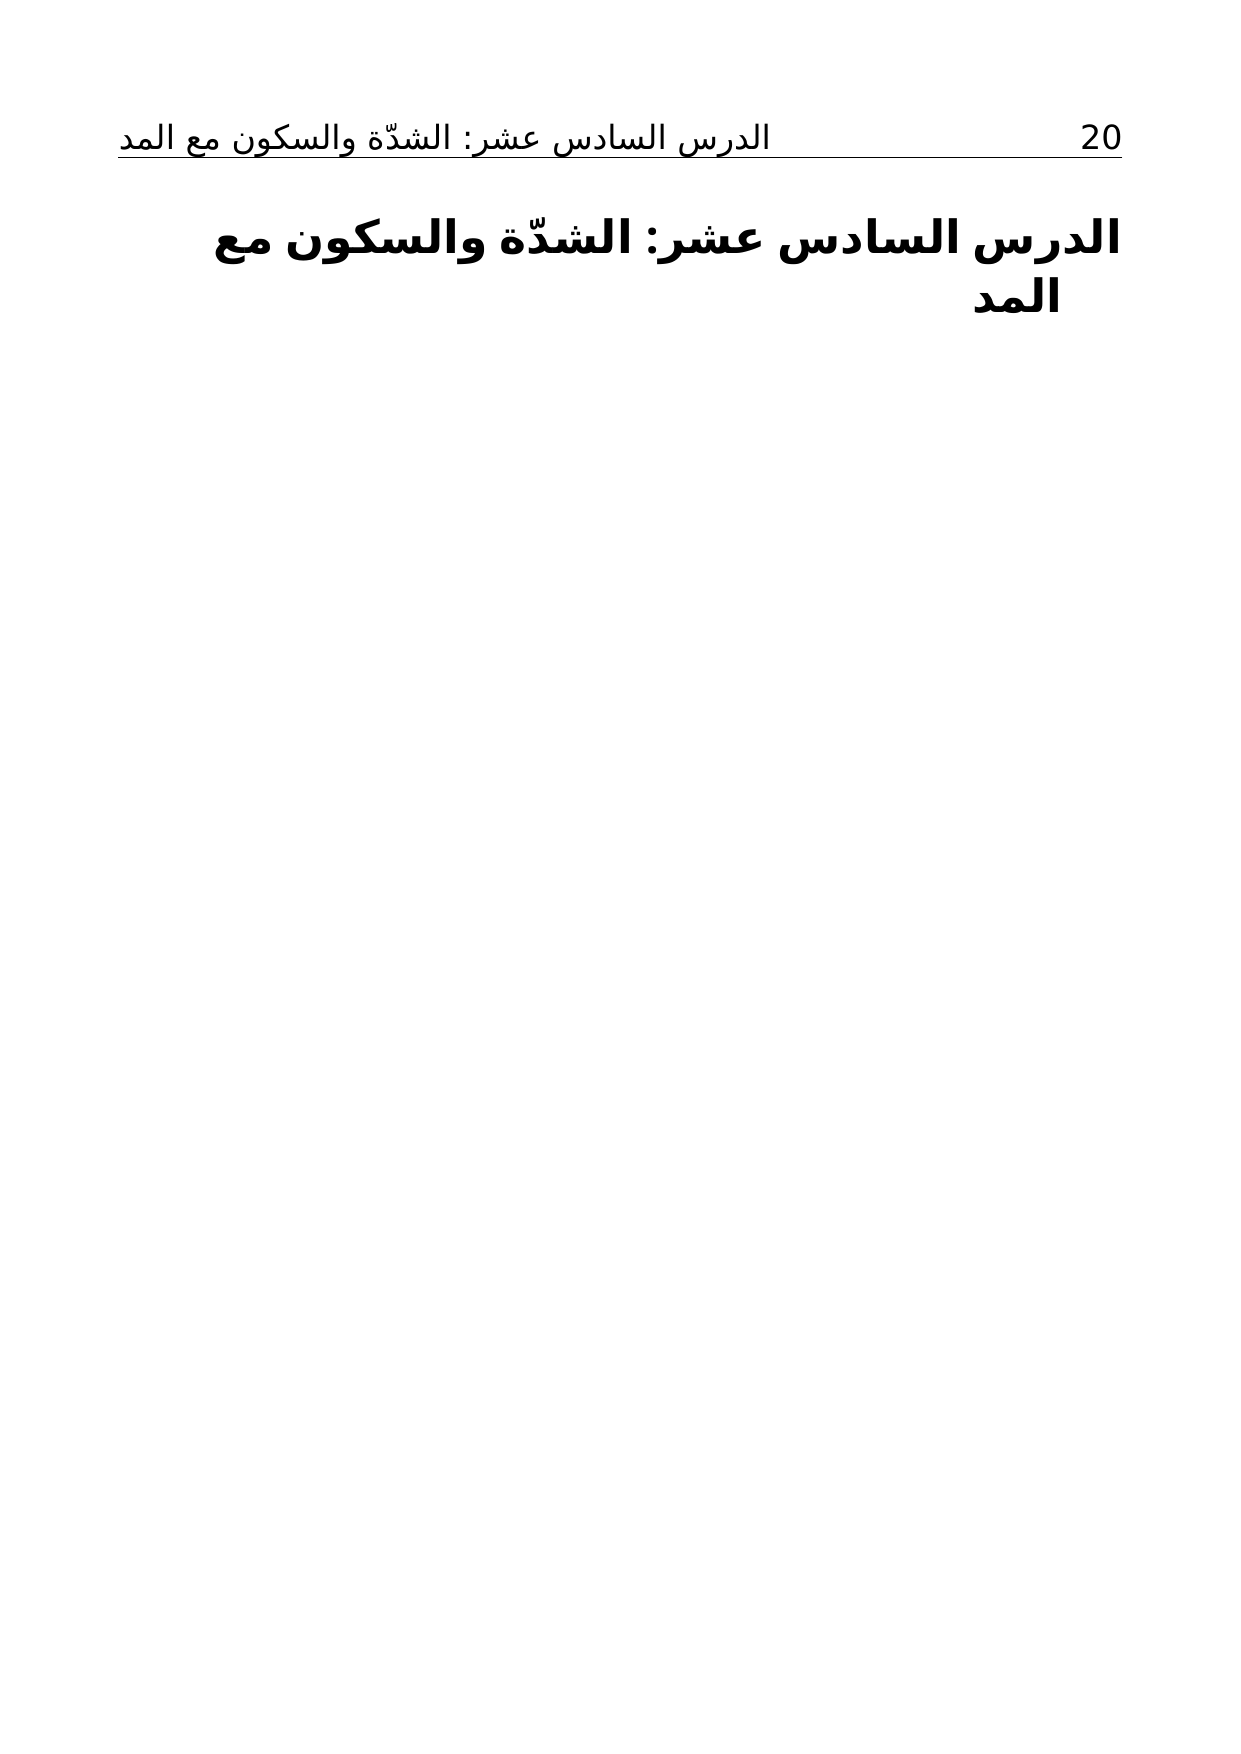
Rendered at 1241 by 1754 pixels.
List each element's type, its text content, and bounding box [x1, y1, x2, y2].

subtitle الدرس السادس عشر: الشدّة والسكون مع المد [118, 212, 1122, 332]
